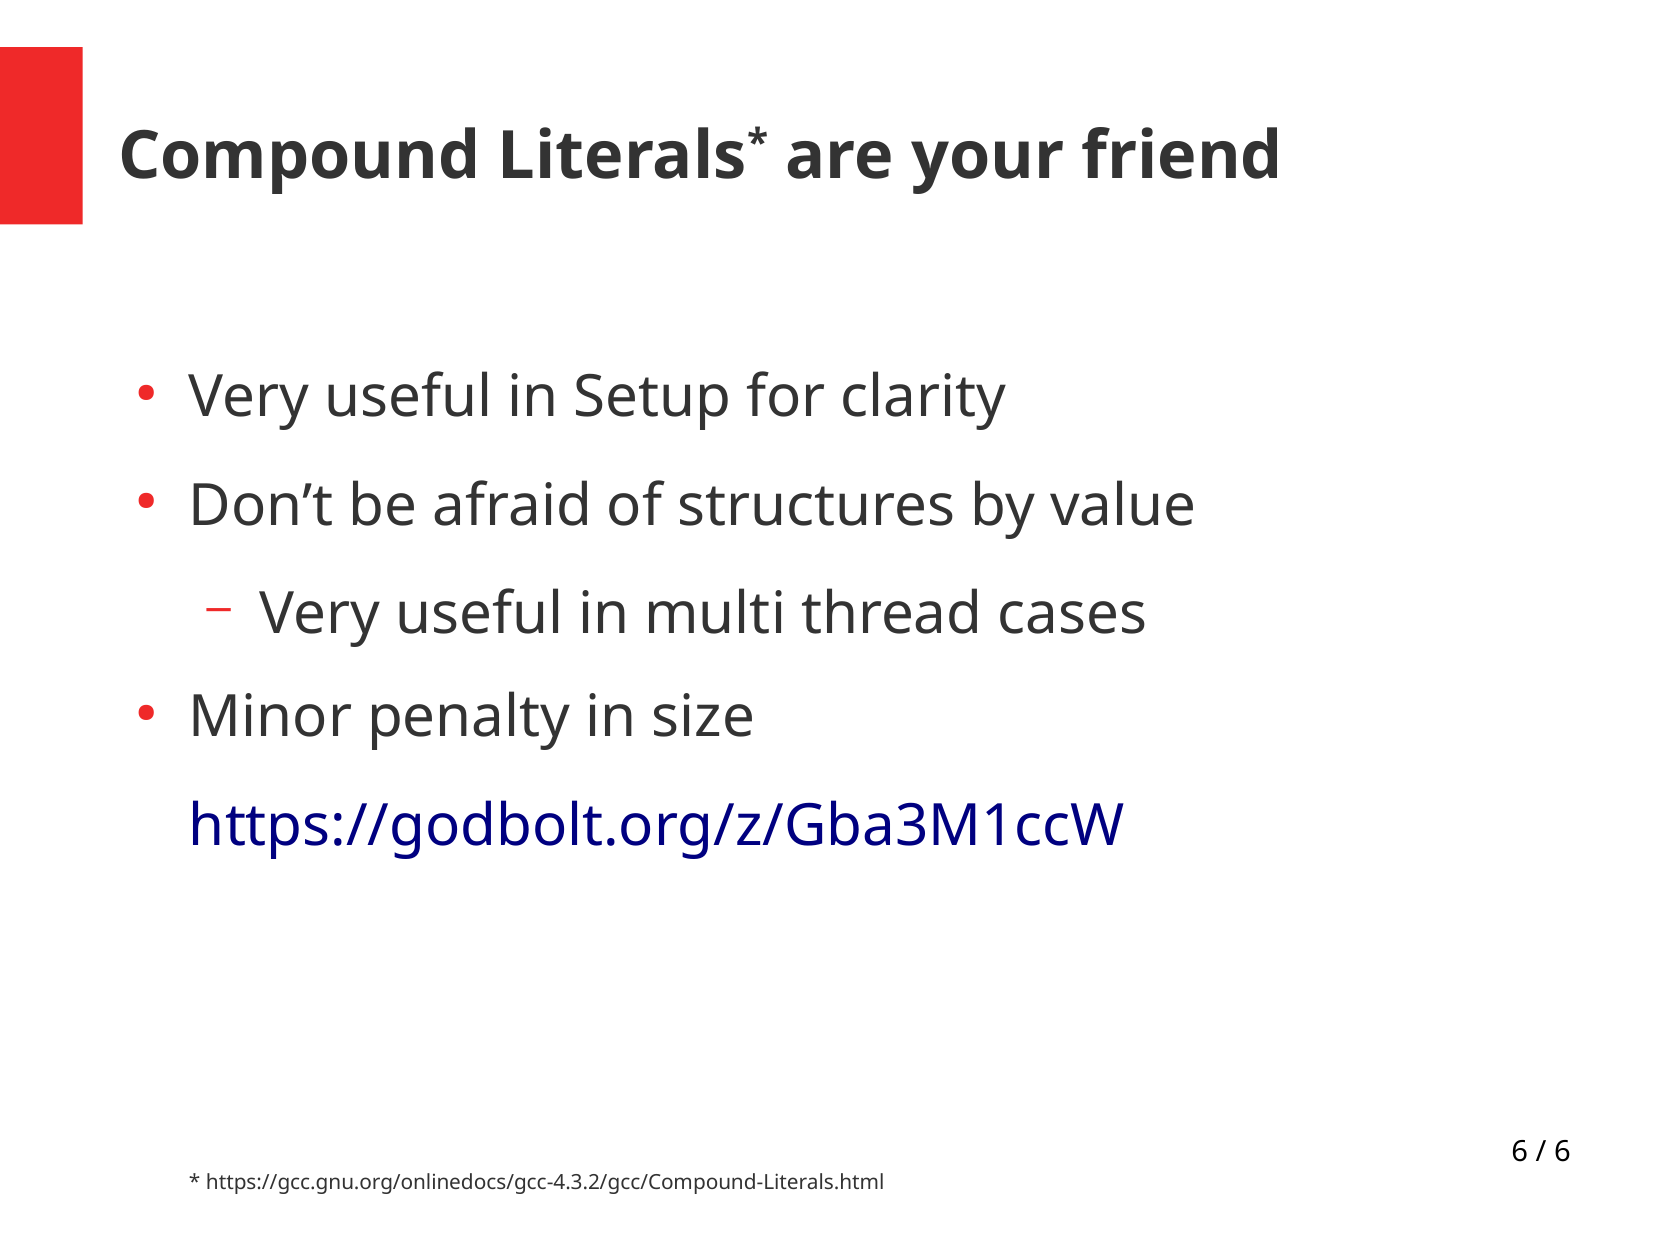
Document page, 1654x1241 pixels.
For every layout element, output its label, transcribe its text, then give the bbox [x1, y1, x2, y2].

title Compound Literals* are your friend [118, 49, 1571, 257]
list Very useful in Setup for clarity Don’t be afraid of structures by value Very useful in multi thread cases Minor penalty in size https://godbolt.org/z/Gba3M1ccW * https://gcc.gnu.org/onlinedocs/gcc-4.3.2/gcc/Compound-Literals.html [118, 354, 1536, 1074]
